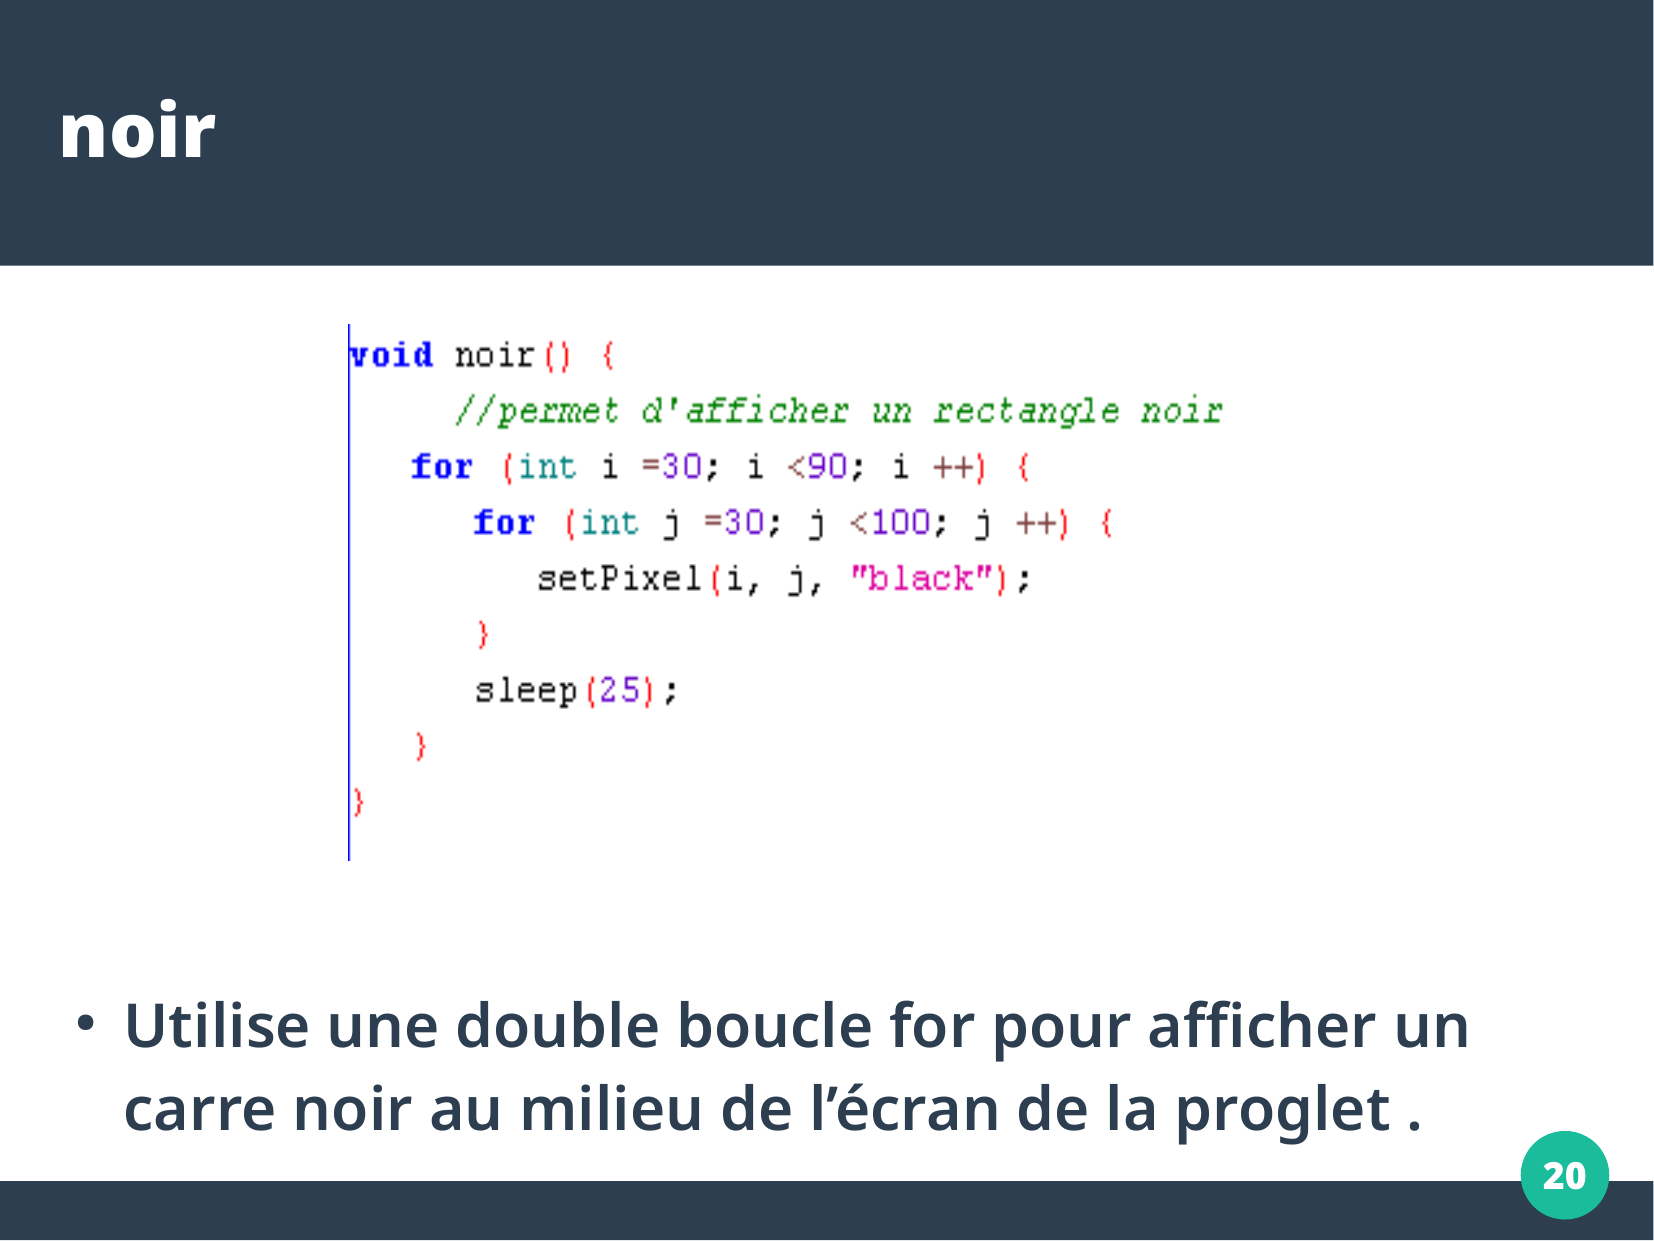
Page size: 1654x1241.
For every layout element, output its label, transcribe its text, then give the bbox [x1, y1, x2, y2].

picture [348, 324, 1241, 861]
list Utilise une double boucle for pour afficher un carre noir au milieu de l’écran de la proglet . [59, 324, 1595, 1152]
title noir [59, 49, 1595, 207]
